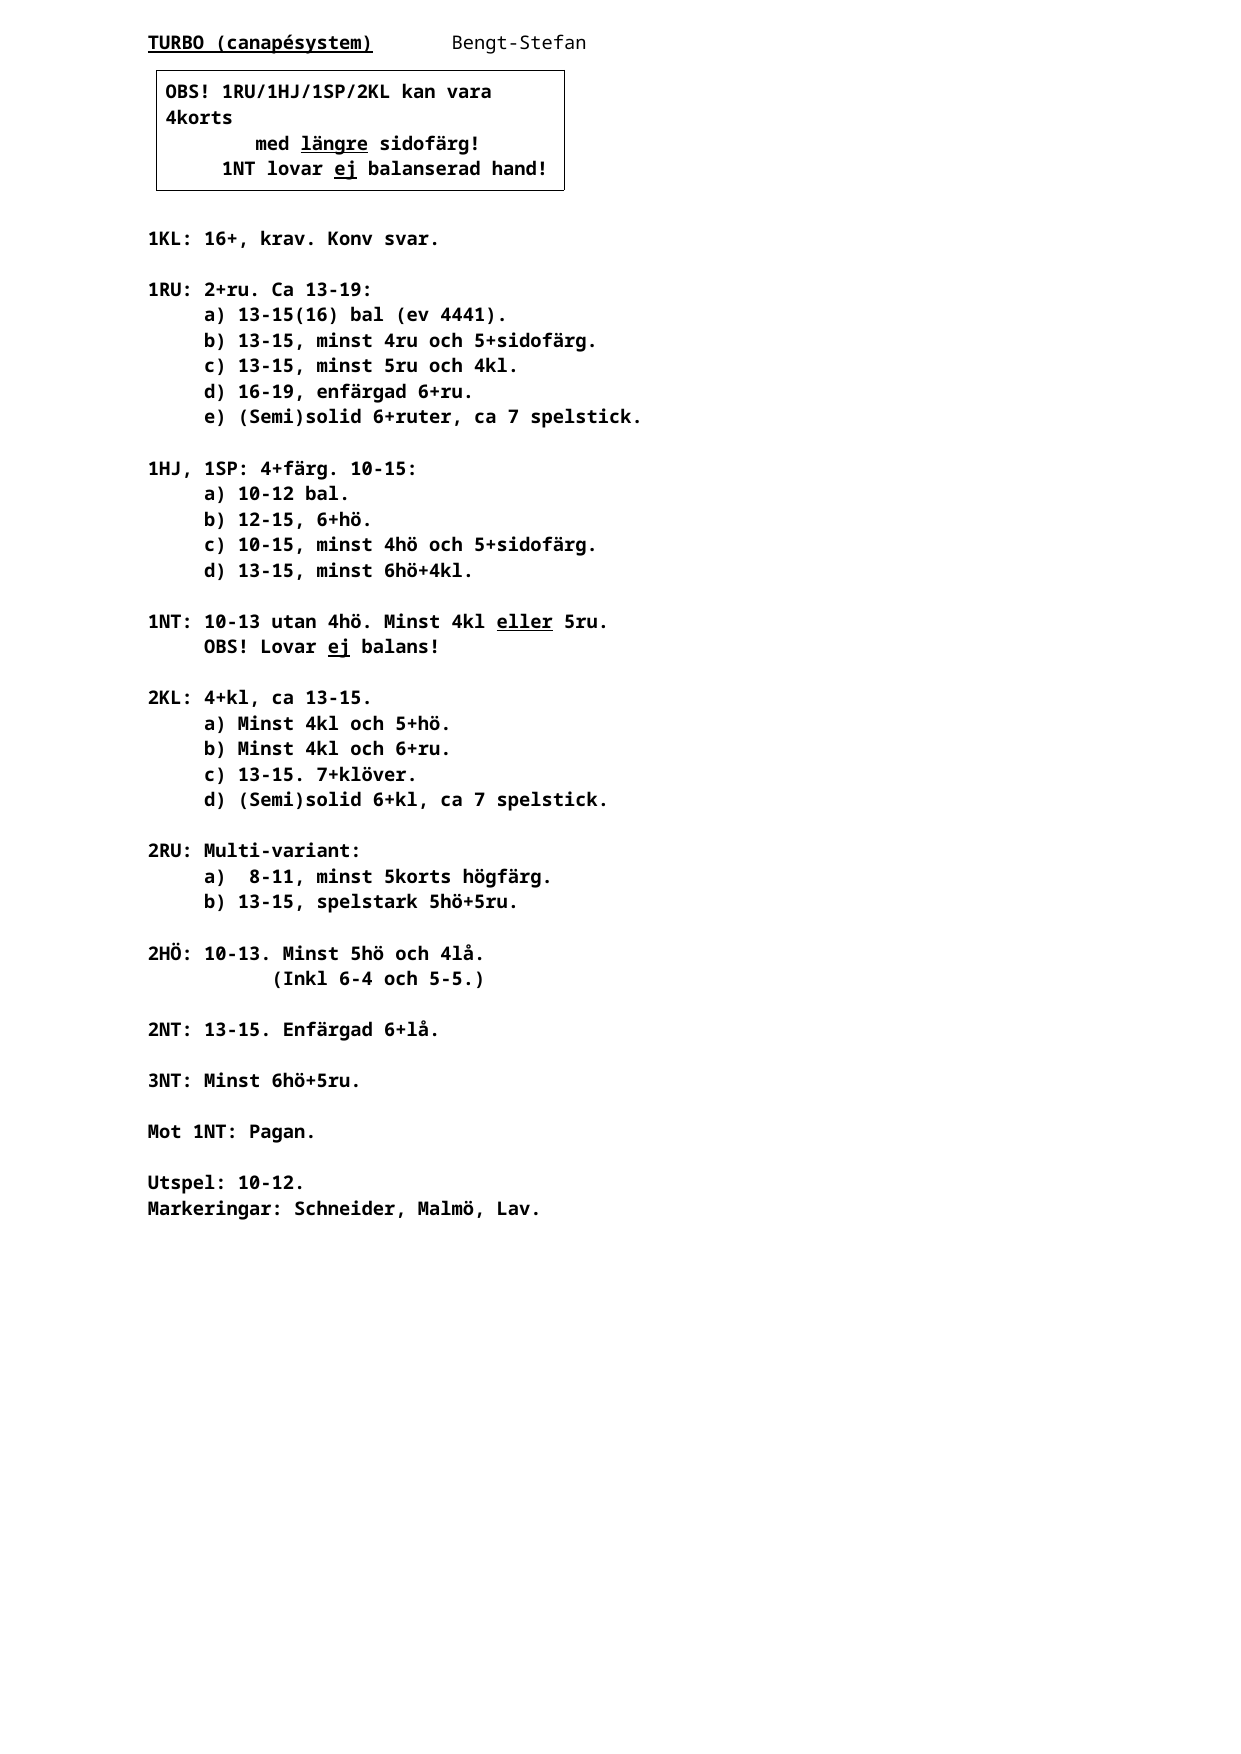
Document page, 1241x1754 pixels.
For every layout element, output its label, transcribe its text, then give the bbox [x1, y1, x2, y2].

text TURBO (canapésystem) Bengt-Stefan [148, 29, 679, 55]
text (Inkl 6-4 och 5-5.) 2NT: 13-15. Enfärgad 6+lå. 3NT: Minst 6hö+5ru. [148, 965, 679, 1093]
text 1RU: 2+ru. Ca 13-19: a) 13-15(16) bal (ev 4441). b) 13-15, minst 4ru och 5+sidofärg. [148, 276, 679, 353]
text 2KL: 4+kl, ca 13-15. a) Minst 4kl och 5+hö. b) Minst 4kl och 6+ru. c) 13-15. 7+klöver. d) (Semi)solid 6+kl, ca 7 spelstick. 2RU: Multi-variant: a) 8-11, minst 5korts högfärg. b) 13-15, spelstark 5hö+5ru. 2HÖ: 10-13. Minst 5hö och 4lå. [148, 684, 679, 965]
text Mot 1NT: Pagan. [148, 1093, 679, 1169]
text Markeringar: Schneider, Malmö, Lav. [148, 1195, 679, 1221]
text 1HJ, 1SP: 4+färg. 10-15: a) 10-12 bal. [148, 455, 679, 506]
text b) 12-15, 6+hö. c) 10-15, minst 4hö och 5+sidofärg. d) 13-15, minst 6hö+4kl. 1NT: 10-13 utan 4hö. Minst 4kl eller 5ru. OBS! Lovar ej balans! [148, 506, 679, 659]
text OBS! 1RU/1HJ/1SP/2KL kan vara 4korts med längre sidofärg! 1NT lovar ej balanserad hand! [165, 79, 555, 181]
text c) 13-15, minst 5ru och 4kl. d) 16-19, enfärgad 6+ru. e) (Semi)solid 6+ruter, ca 7 spelstick. [148, 353, 679, 455]
text 1KL: 16+, krav. Konv svar. [148, 183, 679, 251]
text Utspel: 10-12. [148, 1169, 679, 1195]
